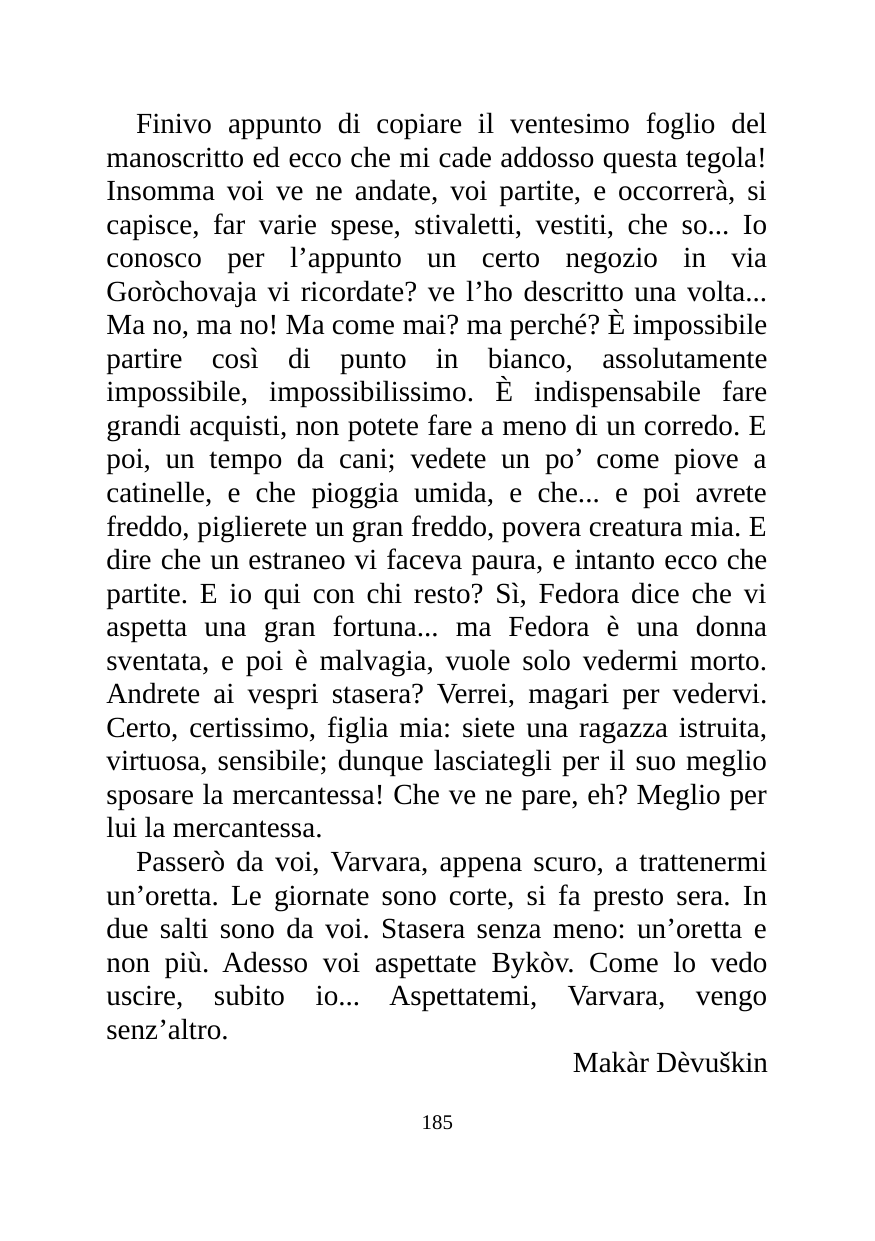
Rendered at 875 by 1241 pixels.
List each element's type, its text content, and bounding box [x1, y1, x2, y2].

text Passerò da voi, Varvara, appena scuro, a trattenermi un’oretta. Le giornate sono corte, si fa presto sera. In due salti sono da voi. Stasera senza meno: un’oretta e non più. Adesso voi aspettate Bykòv. Come lo vedo uscire, subito io... Aspettatemi, Varvara, vengo senz’altro. [106, 844, 768, 1045]
text Finivo appunto di copiare il ventesimo foglio del manoscritto ed ecco che mi cade addosso questa tegola! Insomma voi ve ne andate, voi partite, e occorrerà, si capisce, far varie spese, stivaletti, vestiti, che so... Io conosco per l’appunto un certo negozio in via Goròchovaja vi ricordate? ve l’ho descritto una volta... Ma no, ma no! Ma come mai? ma perché? È impossibile partire così di punto in bianco, assolutamente impossibile, impossibilissimo. È indispensabile fare grandi acquisti, non potete fare a meno di un corredo. E poi, un tempo da cani; vedete un po’ come piove a catinelle, e che pioggia umida, e che... e poi avrete freddo, piglierete un gran freddo, povera creatura mia. E dire che un estraneo vi faceva paura, e intanto ecco che partite. E io qui con chi resto? Sì, Fedora dice che vi aspetta una gran fortuna... ma Fedora è una donna sventata, e poi è malvagia, vuole solo vedermi morto. Andrete ai vespri stasera? Verrei, magari per vedervi. Certo, certissimo, figlia mia: siete una ragazza istruita, virtuosa, sensibile; dunque lasciategli per il suo meglio sposare la mercantessa! Che ve ne pare, eh? Meglio per lui la mercantessa. [106, 106, 768, 844]
text Makàr Dèvuškin [106, 1045, 768, 1079]
